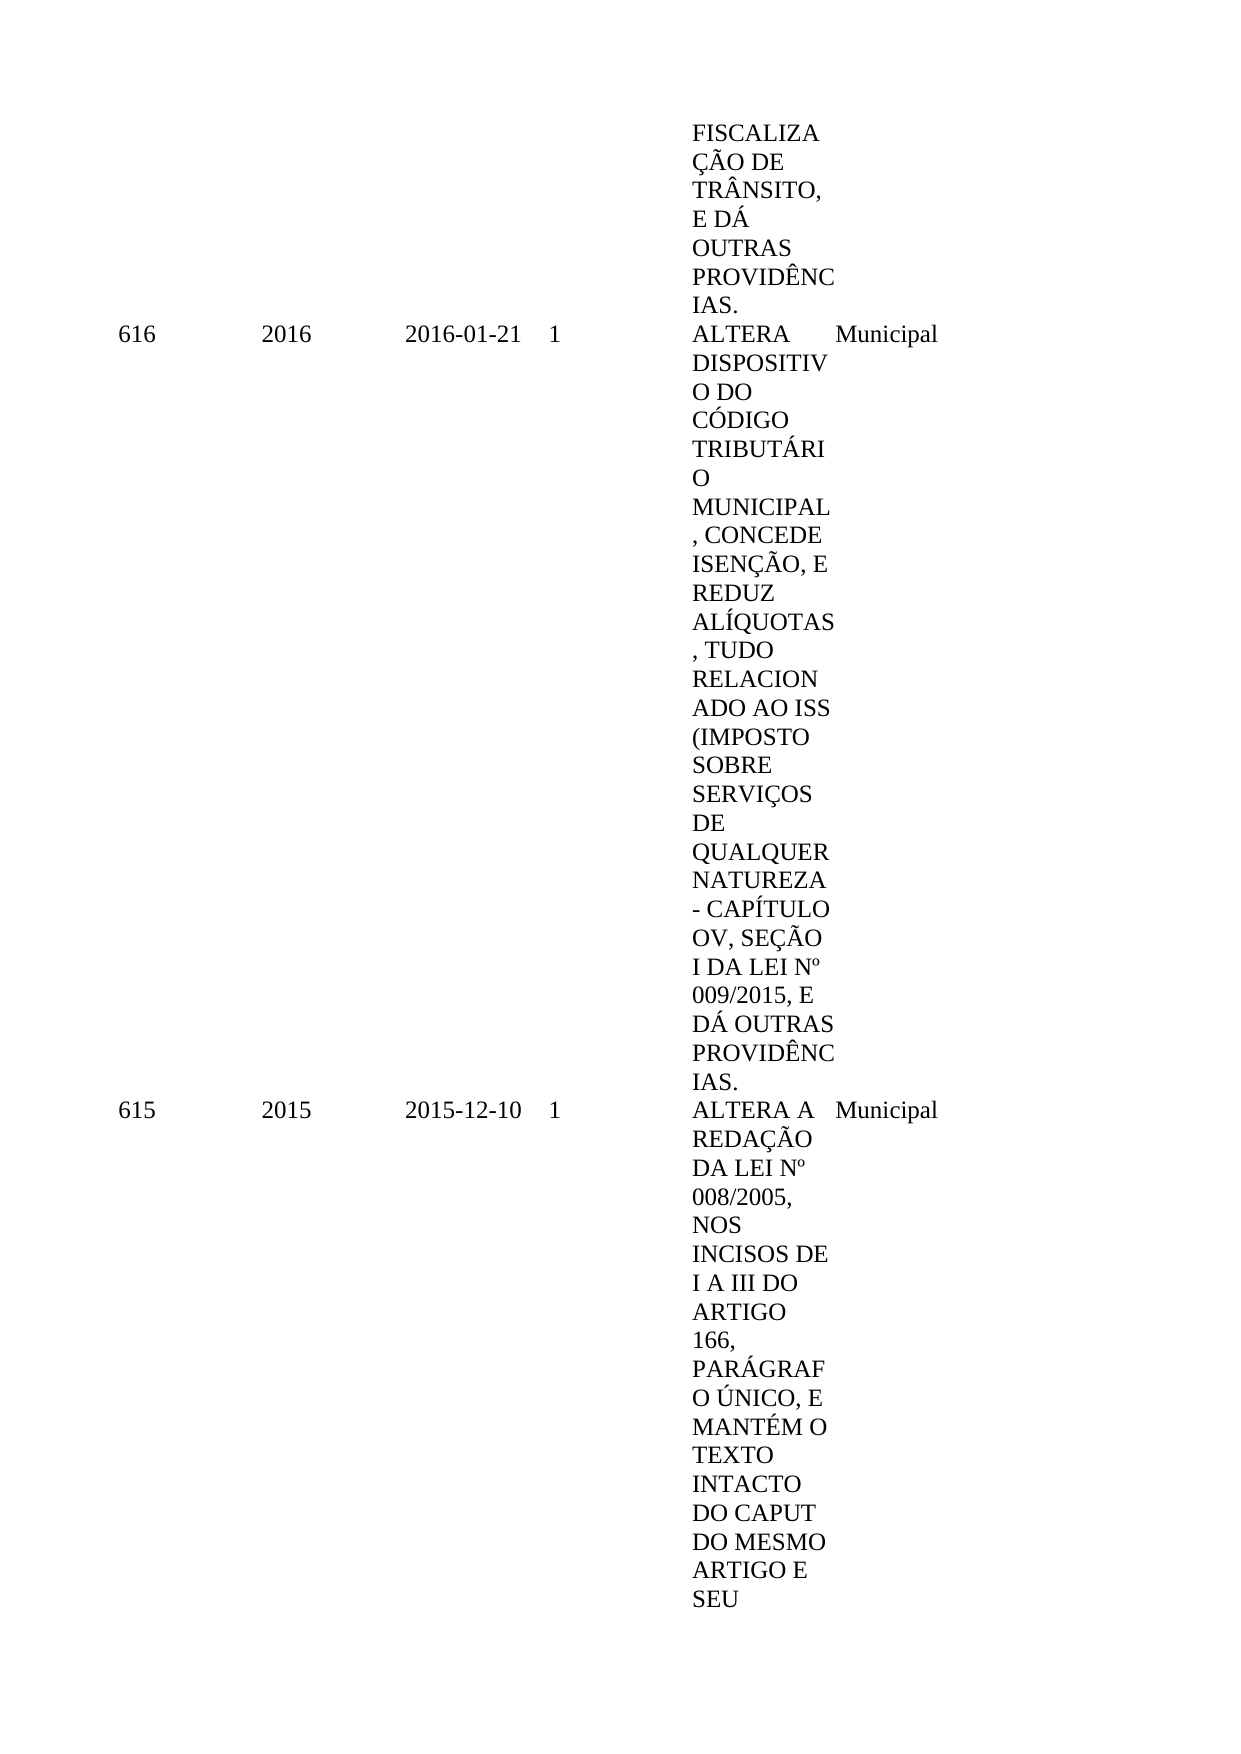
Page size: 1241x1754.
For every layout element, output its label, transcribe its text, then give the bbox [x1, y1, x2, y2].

table_cell 2016-01-21 [405, 319, 548, 1096]
table_cell Municipal [835, 1096, 979, 1613]
table_cell 616 [118, 319, 261, 1096]
table_cell Municipal [835, 319, 979, 1096]
table_cell [118, 118, 261, 319]
table_cell [835, 118, 979, 319]
table_cell [979, 1096, 1122, 1613]
table_cell FISCALIZAÇÃO DE TRÂNSITO, E DÁ OUTRAS PROVIDÊNCIAS. [692, 118, 835, 319]
table_cell ALTERA A REDAÇÃO DA LEI Nº 008/2005, NOS INCISOS DE I A III DO ARTIGO 166, PARÁGRAFO ÚNICO, E MANTÉM O TEXTO INTACTO DO CAPUT DO MESMO ARTIGO E SEU [692, 1096, 835, 1613]
table_cell [548, 118, 692, 319]
table_cell 2015 [261, 1096, 405, 1613]
table_cell 2016 [261, 319, 405, 1096]
table_cell 1 [548, 1096, 692, 1613]
table_cell [979, 319, 1122, 1096]
table_cell 615 [118, 1096, 261, 1613]
table_cell 2015-12-10 [405, 1096, 548, 1613]
table_cell [261, 118, 405, 319]
table_cell [979, 118, 1122, 319]
table_cell ALTERA DISPOSITIVO DO CÓDIGO TRIBUTÁRIO MUNICIPAL, CONCEDE ISENÇÃO, E REDUZ ALÍQUOTAS, TUDO RELACIONADO AO ISS (IMPOSTO SOBRE SERVIÇOS DE QUALQUER NATUREZA - CAPÍTULO OV, SEÇÃO I DA LEI Nº 009/2015, E DÁ OUTRAS PROVIDÊNCIAS. [692, 319, 835, 1096]
table_cell 1 [548, 319, 692, 1096]
table_cell [405, 118, 548, 319]
